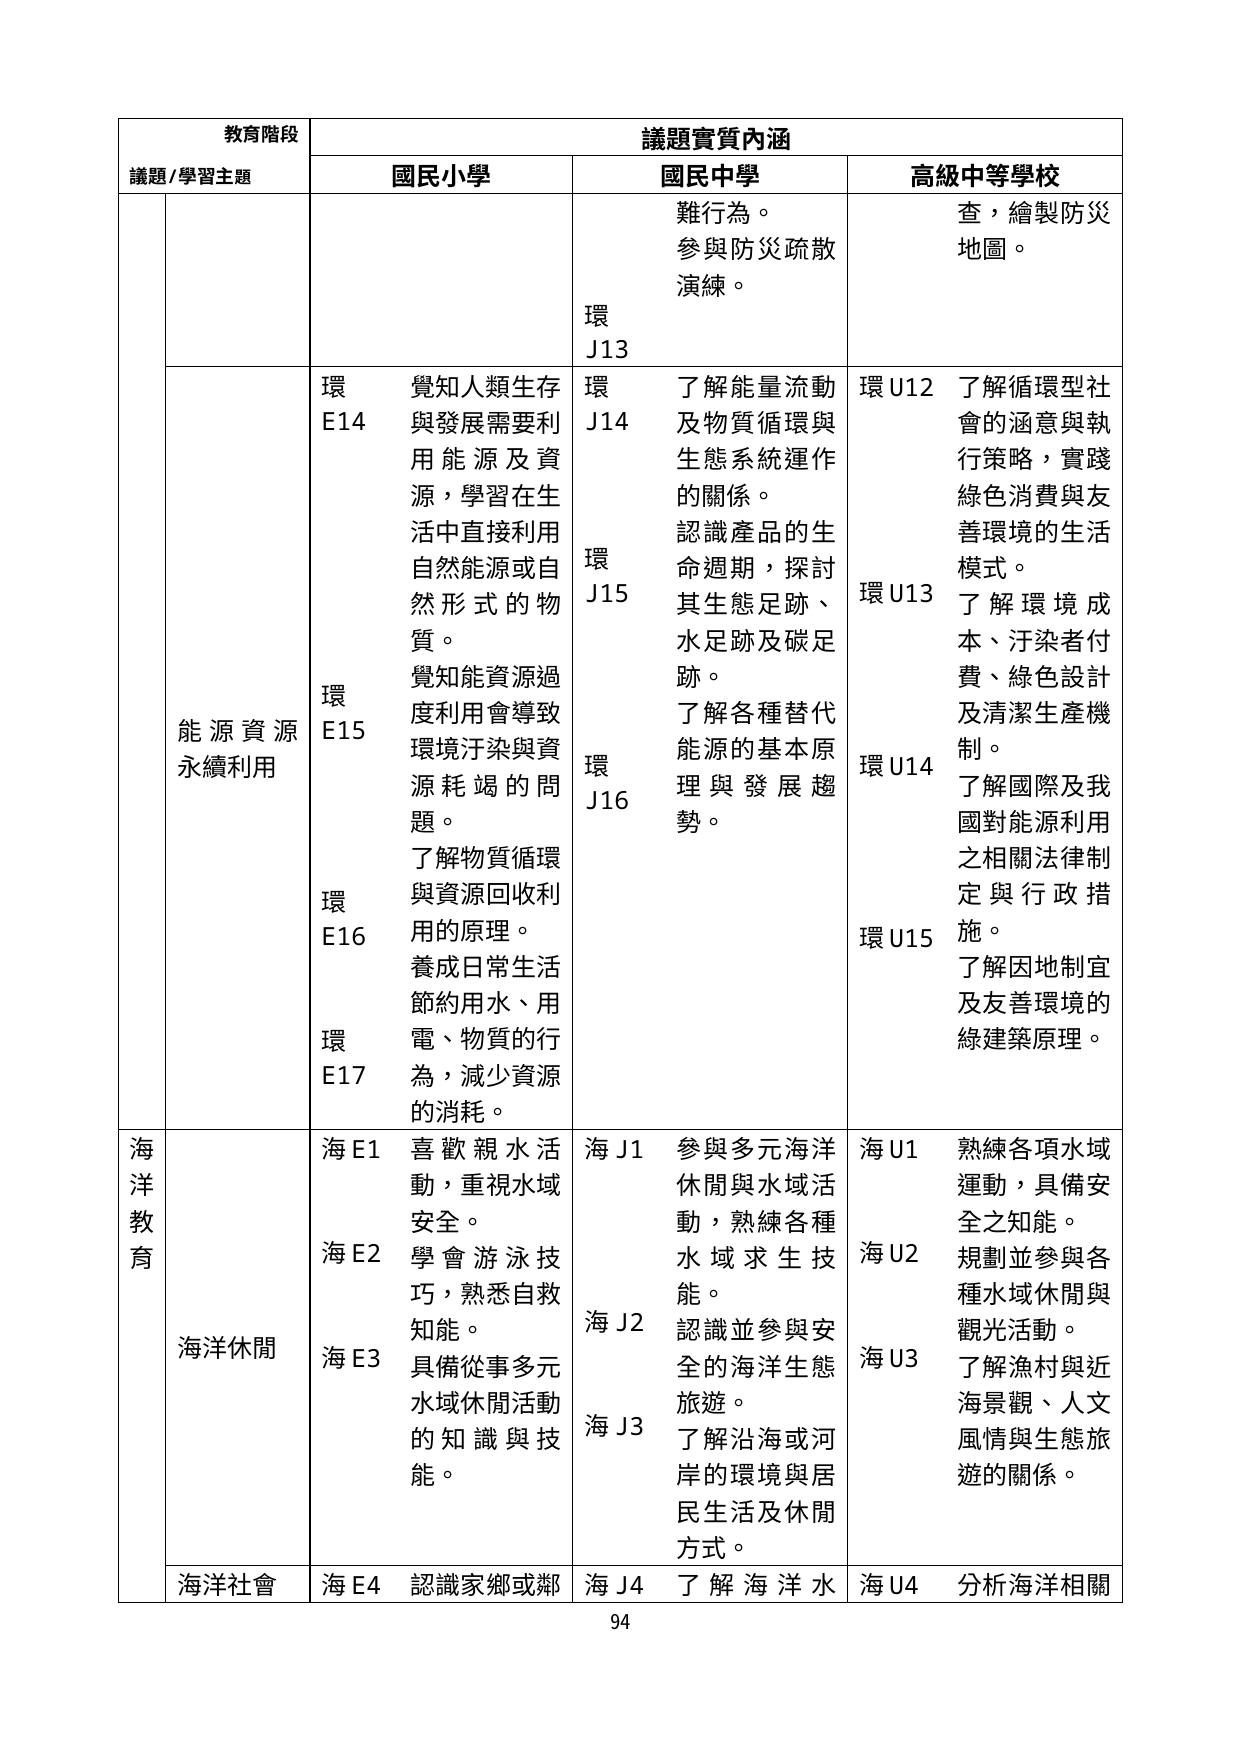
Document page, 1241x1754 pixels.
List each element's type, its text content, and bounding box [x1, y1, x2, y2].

table_cell 查，繪製防災地圖。 [946, 194, 1122, 366]
table_cell 覺知人類生存與發展需要利用能源及資源，學習在生活中直接利用自然能源或自然形式的物質。 覺知能資源過度利用會導致環境汙染與資源耗竭的問題。 了解物質循環與資源回收利用的原理。 養成日常生活節約用水、用電、物質的行為，減少資源的消耗。 [399, 367, 572, 1128]
table_cell 海E4 [311, 1566, 399, 1602]
table_cell [311, 194, 399, 366]
table_cell 環E14 環E15 環E16 環E17 [311, 367, 399, 1128]
table_cell 喜歡親水活動，重視水域安全。 學會游泳技巧，熟悉自救知能。 具備從事多元水域休閒活動的知識與技能。 [399, 1130, 572, 1564]
table_cell 難行為。 參與防災疏散演練。 [665, 194, 847, 366]
table_cell 海E1 海E2 海E3 [311, 1130, 399, 1564]
table_cell 環U12 環U13 環U14 環U15 [848, 367, 946, 1128]
table_cell 海U1 海U2 海U3 [848, 1130, 946, 1564]
table_cell 海J1 海J2 海J3 [573, 1130, 665, 1564]
table_cell 海U4 [848, 1566, 946, 1602]
table_cell 海洋社會 [166, 1566, 309, 1602]
table_header 教育階段 議題/學習主題 [119, 119, 309, 193]
table_cell 海洋休閒 [166, 1130, 309, 1564]
table_cell [399, 194, 572, 366]
table_cell [119, 194, 165, 1128]
table_cell 熟練各項水域運動，具備安全之知能。 規劃並參與各種水域休閒與觀光活動。 了解漁村與近海景觀、人文風情與生態旅遊的關係。 [946, 1130, 1122, 1564]
table_cell 了解循環型社會的涵意與執行策略，實踐綠色消費與友善環境的生活模式。 了解環境成本、汙染者付費、綠色設計及清潔生產機制。 了解國際及我國對能源利用之相關法律制定與行政措施。 了解因地制宜及友善環境的綠建築原理。 [946, 367, 1122, 1128]
table_cell 環J13 [573, 194, 665, 366]
table_header 議題實質內涵 [311, 119, 1122, 155]
table_cell 了解海洋水 [665, 1566, 847, 1602]
table_cell [848, 194, 946, 366]
table_cell 環J14 環J15 環J16 [573, 367, 665, 1128]
table_cell [166, 194, 309, 366]
table_cell 海洋教育 [119, 1130, 165, 1602]
table_cell 國民中學 [573, 156, 847, 193]
table_cell 認識家鄉或鄰 [399, 1566, 572, 1602]
table_cell 分析海洋相關 [946, 1566, 1122, 1602]
table_cell 了解能量流動及物質循環與生態系統運作的關係。 認識產品的生命週期，探討其生態足跡、水足跡及碳足跡。 了解各種替代能源的基本原理與發展趨勢。 [665, 367, 847, 1128]
table_cell 參與多元海洋休閒與水域活動，熟練各種水域求生技能。 認識並參與安全的海洋生態旅遊。 了解沿海或河岸的環境與居民生活及休閒方式。 [665, 1130, 847, 1564]
table_cell 國民小學 [311, 156, 572, 193]
table_cell 能源資源永續利用 [166, 367, 309, 1128]
table_cell 海J4 [573, 1566, 665, 1602]
table_cell 高級中等學校 [848, 156, 1122, 193]
